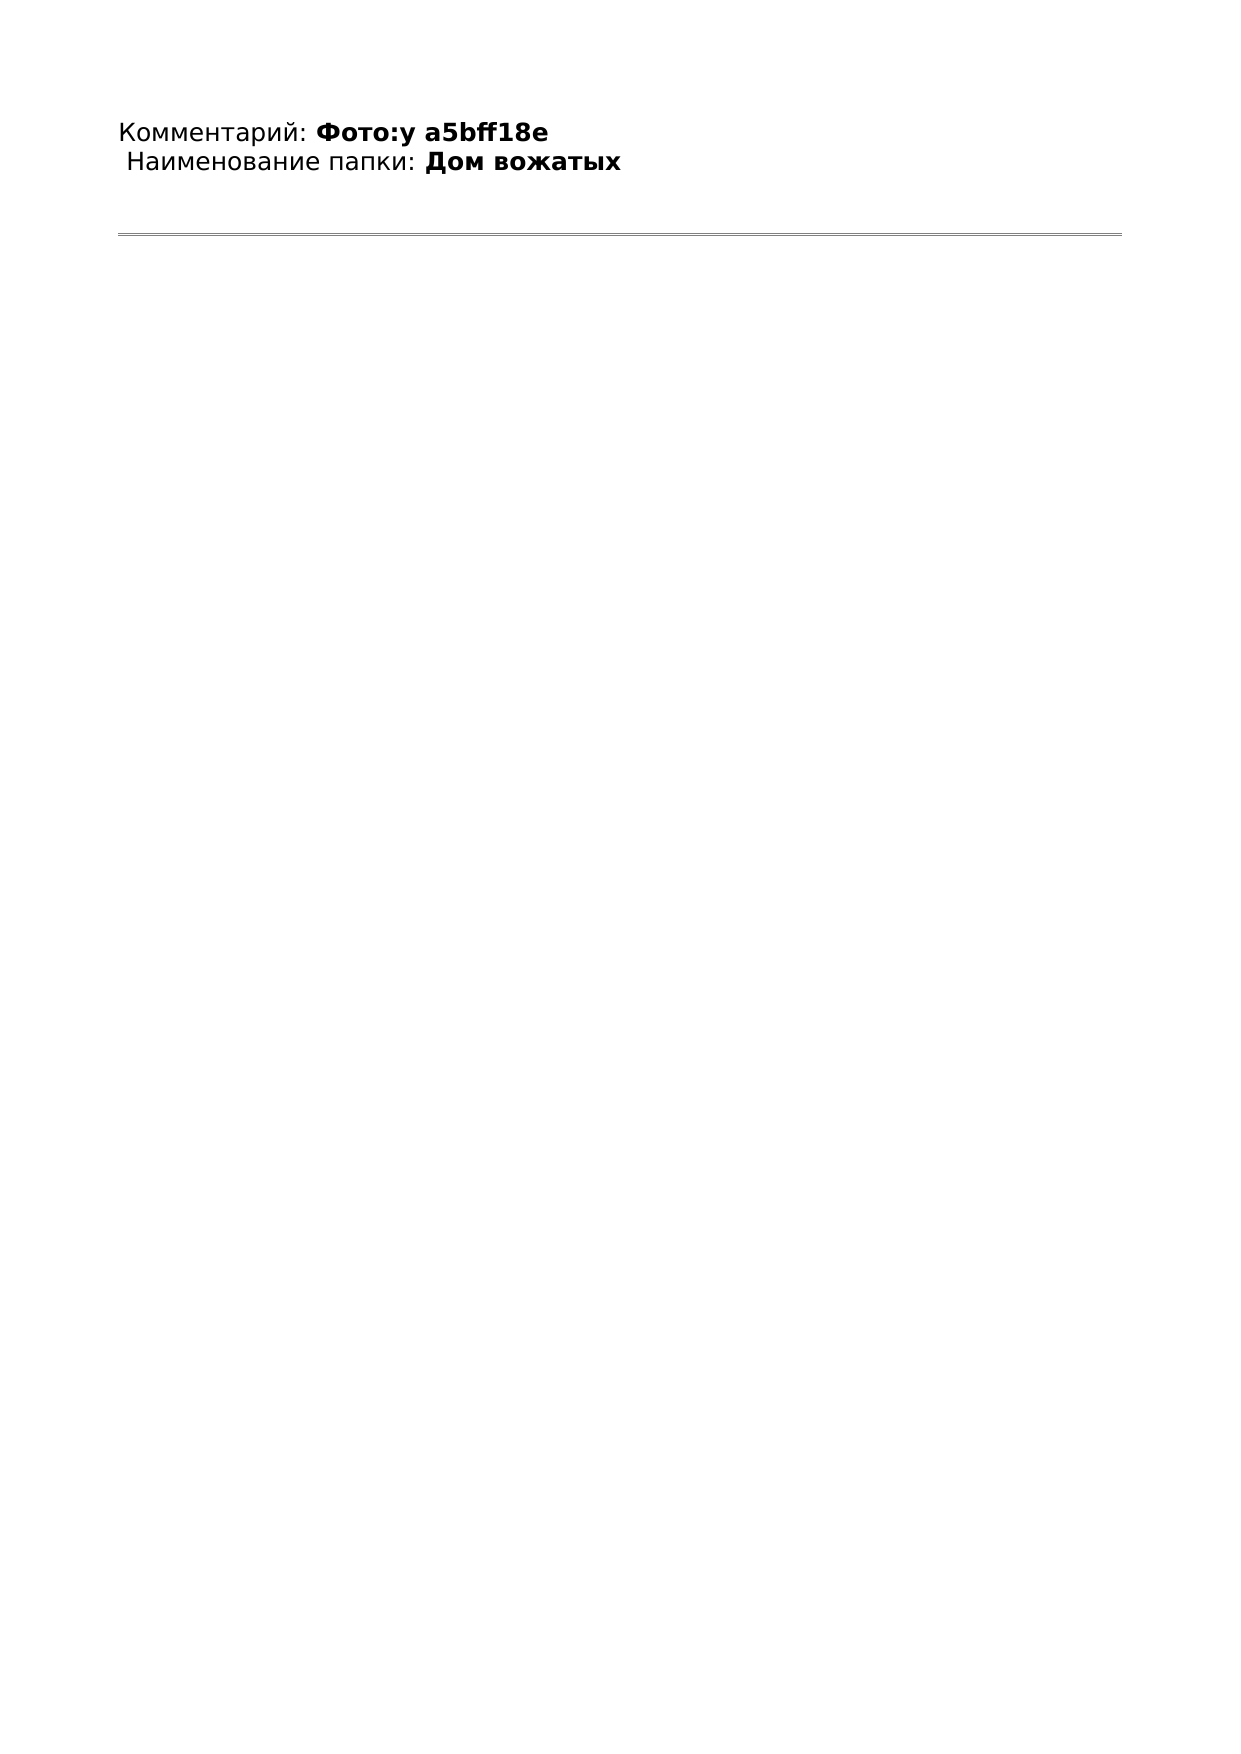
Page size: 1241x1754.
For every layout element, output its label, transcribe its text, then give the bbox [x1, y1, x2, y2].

text Комментарий: Фото:y a5bff18e Наименование папки: Дом вожатых [118, 118, 1122, 206]
